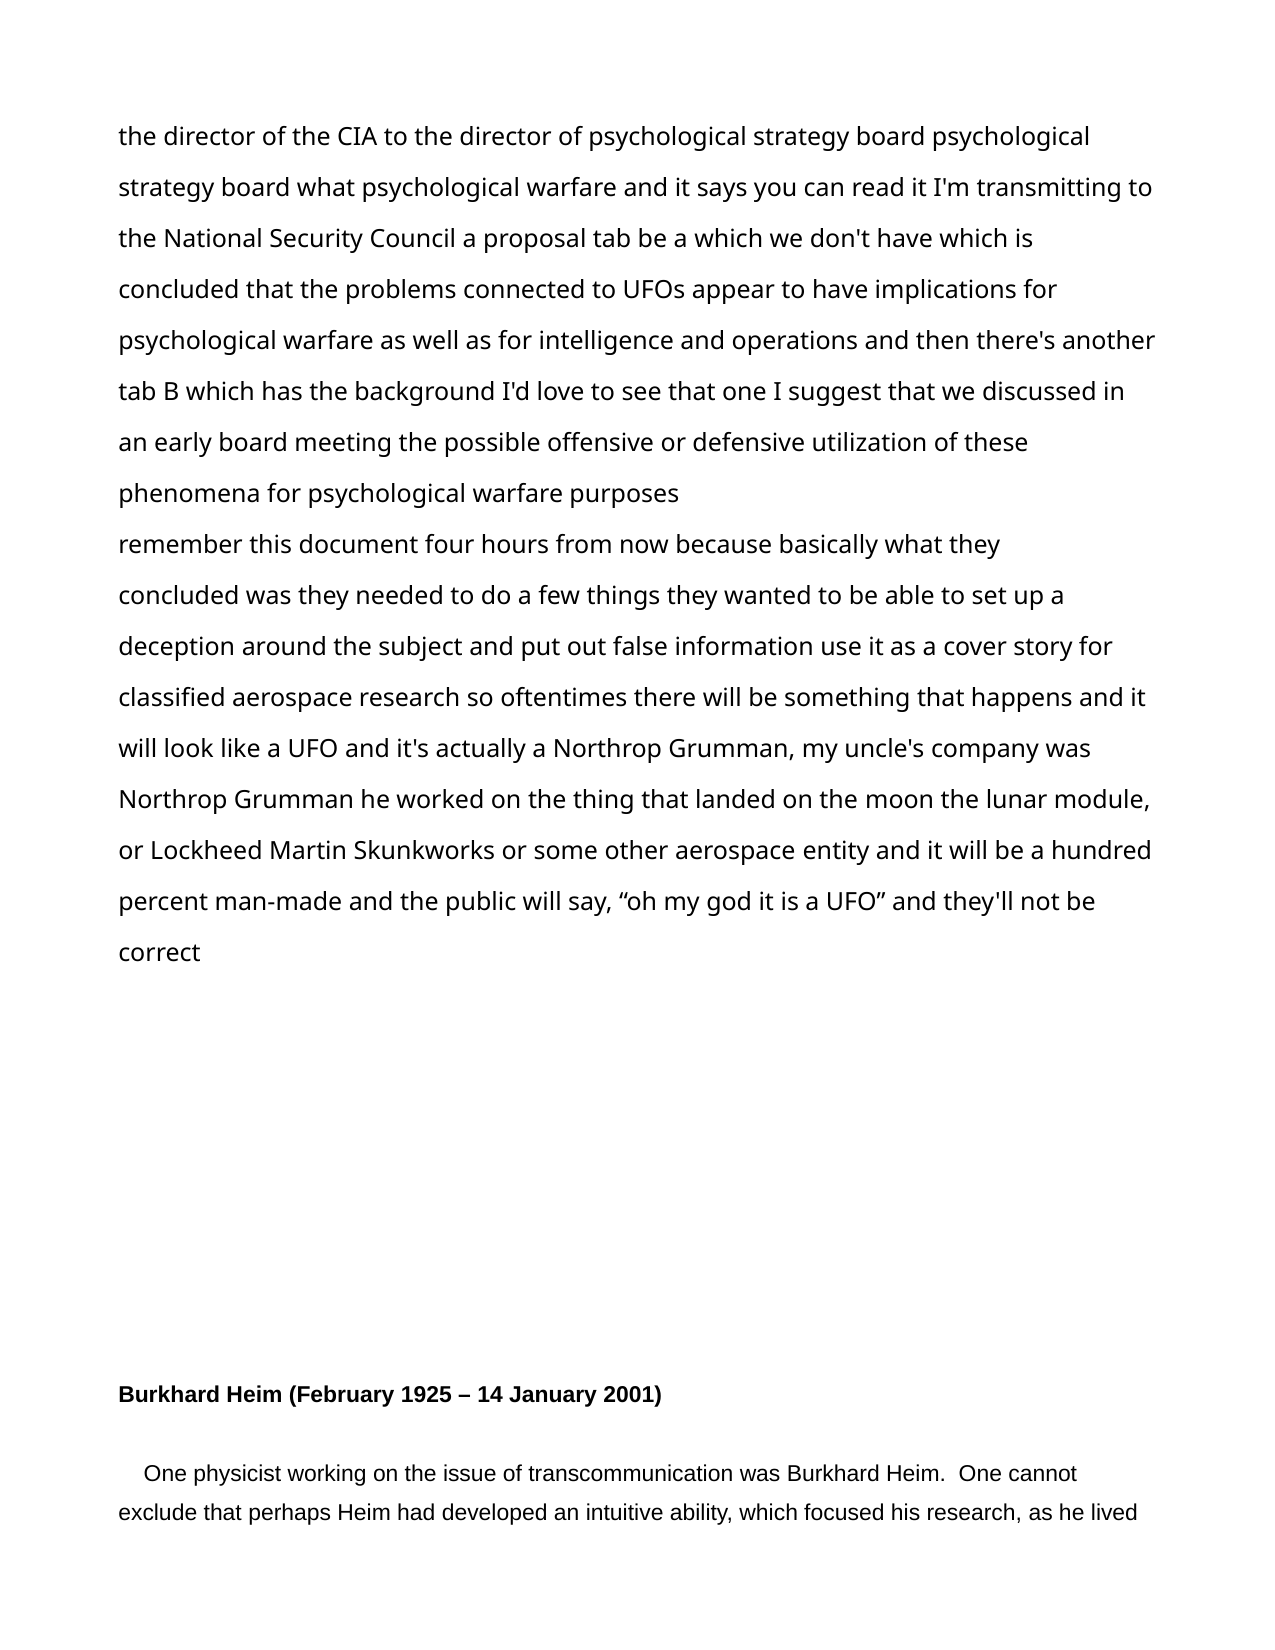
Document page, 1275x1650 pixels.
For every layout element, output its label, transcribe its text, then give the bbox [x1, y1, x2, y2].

text the director of the CIA to the director of psychological strategy board psychological strategy board what psychological warfare and it says you can read it I'm transmitting to the National Security Council a proposal tab be a which we don't have which is concluded that the problems connected to UFOs appear to have implications for psychological warfare as well as for intelligence and operations and then there's another tab B which has the background I'd love to see that one I suggest that we discussed in an early board meeting the possible offensive or defensive utilization of these phenomena for psychological warfare purposes [118, 118, 1157, 509]
text One physicist working on the issue of transcommunication was Burkhard Heim. One cannot exclude that perhaps Heim had developed an intuitive ability, which focused his research, as he lived [118, 1459, 1157, 1525]
text concluded was they needed to do a few things they wanted to be able to set up a deception around the subject and put out false information use it as a cover story for classified aerospace research so oftentimes there will be something that happens and it will look like a UFO and it's actually a Northrop Grumman, my uncle's company was Northrop Grumman he worked on the thing that landed on the moon the lunar module, or Lockheed Martin Skunkworks or some other aerospace entity and it will be a hundred percent man-made and the public will say, “oh my god it is a UFO” and they'll not be correct [118, 577, 1157, 969]
text Burkhard Heim (February 1925 – 14 January 2001) [118, 1381, 1157, 1407]
text remember this document four hours from now because basically what they [118, 526, 1157, 561]
